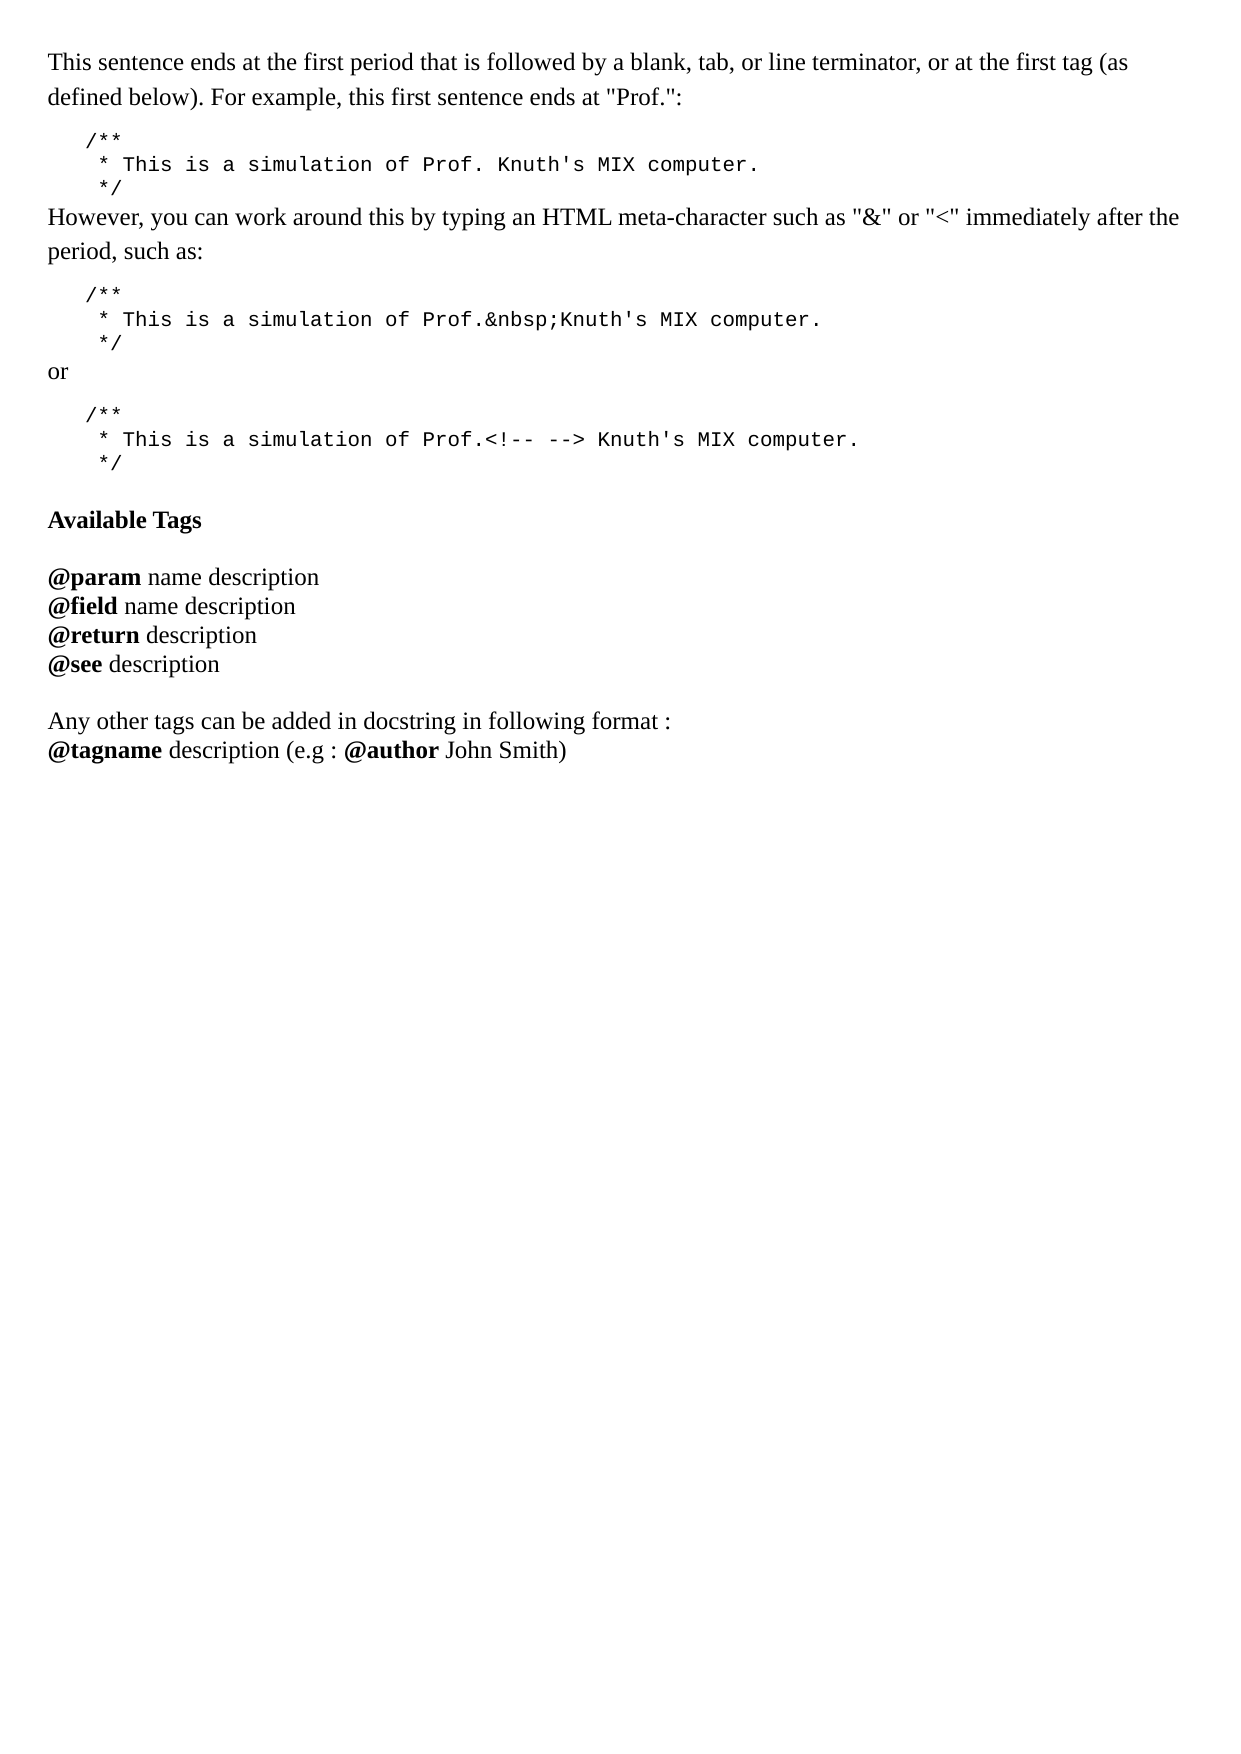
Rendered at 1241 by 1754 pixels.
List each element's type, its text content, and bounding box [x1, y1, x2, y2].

text Any other tags can be added in docstring in following format : [47, 706, 1193, 735]
text * This is a simulation of Prof.<!-- --> Knuth's MIX computer. [47, 429, 1193, 453]
text or [47, 356, 1193, 385]
text @param name description [47, 562, 1193, 591]
text */ [47, 453, 1193, 476]
text @field name description [47, 591, 1193, 620]
text /** [47, 405, 1193, 429]
text */ [47, 178, 1193, 202]
text @see description [47, 649, 1193, 677]
text /** [47, 285, 1193, 309]
text @tagname description (e.g : @author John Smith) [47, 735, 1193, 764]
text @return description [47, 620, 1193, 649]
text */ [47, 333, 1193, 356]
text * This is a simulation of Prof. Knuth's MIX computer. [47, 154, 1193, 178]
text Available Tags [47, 505, 1193, 534]
text /** [47, 131, 1193, 154]
text This sentence ends at the first period that is followed by a blank, tab, or line terminator, or at the first tag (as defined below). For example, this first sentence ends at "Prof.": [47, 47, 1193, 111]
text However, you can work around this by typing an HTML meta-character such as "&" or "<" immediately after the period, such as: [47, 202, 1193, 265]
text * This is a simulation of Prof.&nbsp;Knuth's MIX computer. [47, 309, 1193, 333]
